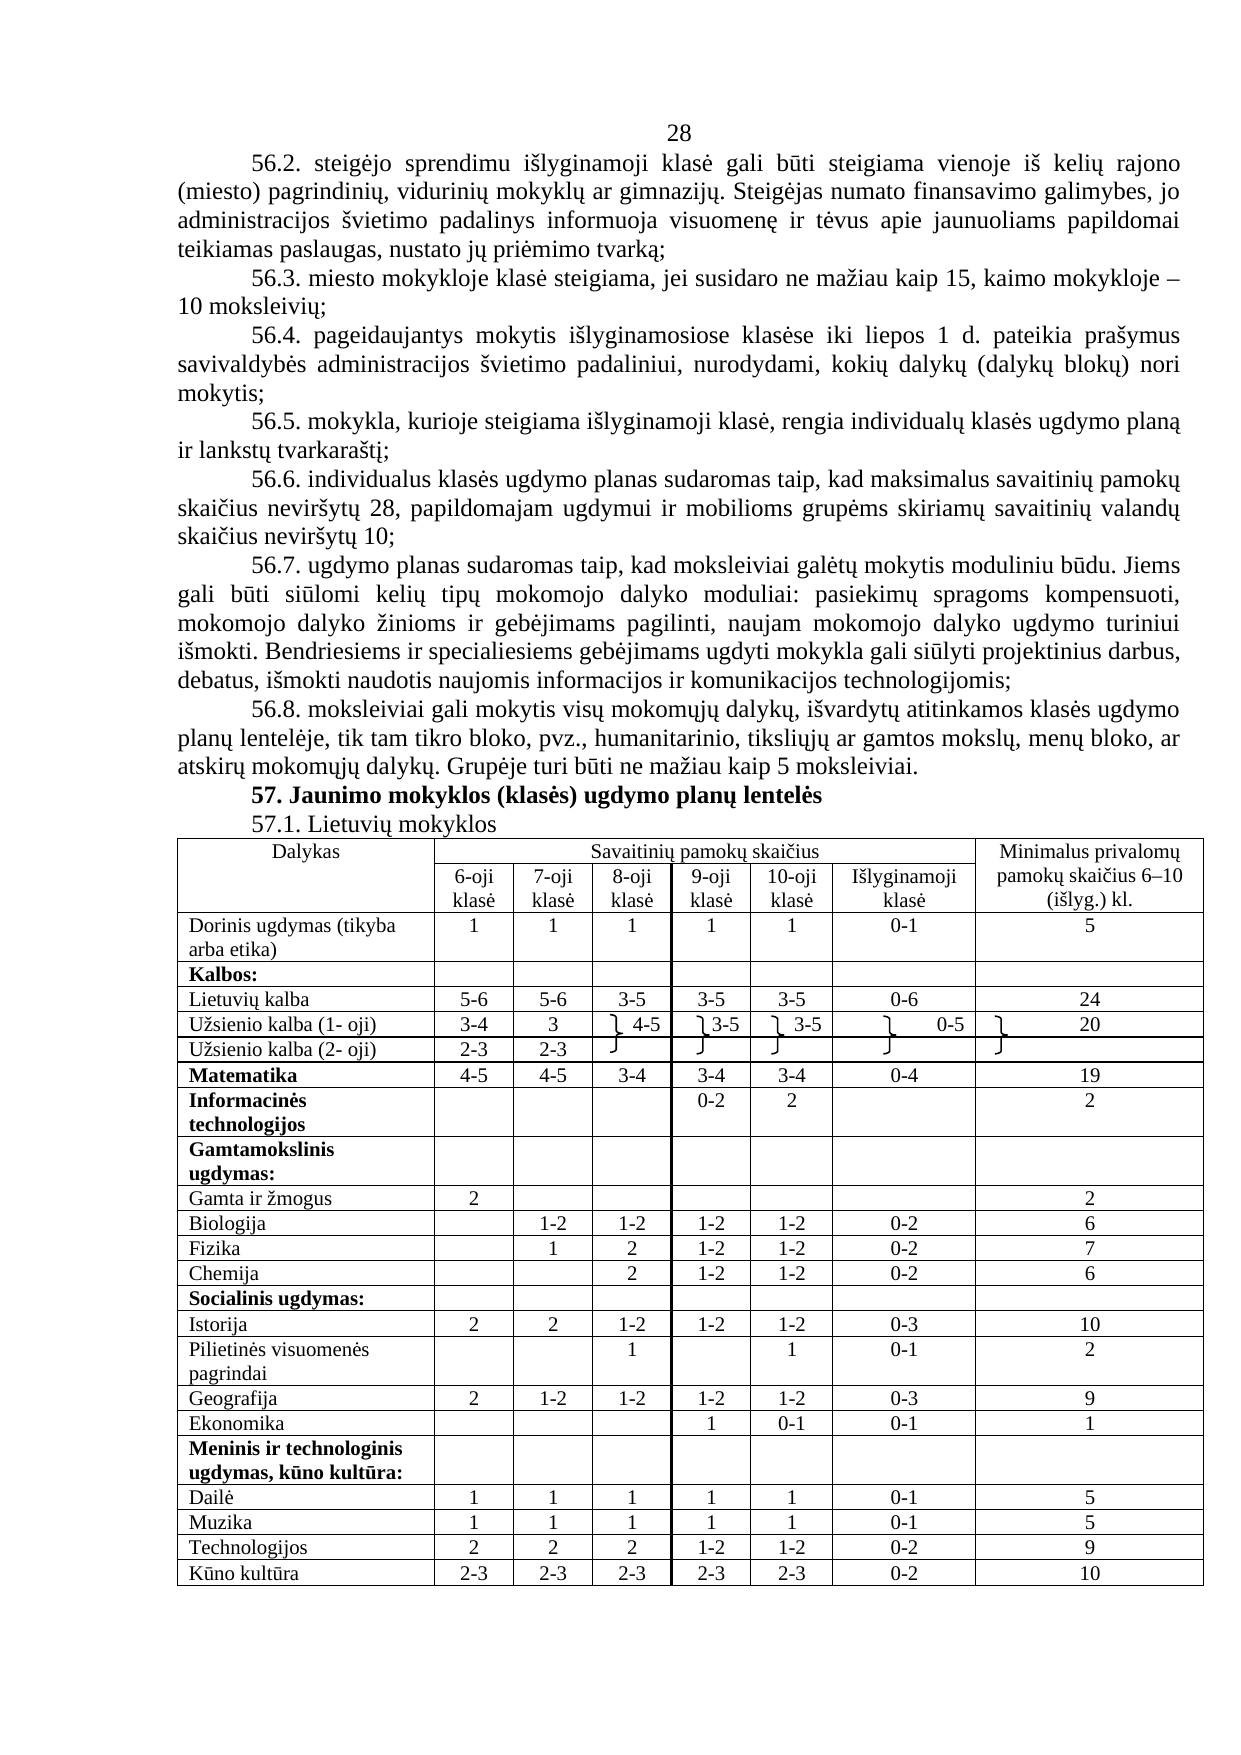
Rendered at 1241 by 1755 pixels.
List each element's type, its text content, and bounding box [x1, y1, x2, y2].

table_cell 1-2 [593, 1211, 670, 1235]
table_cell 3-5 [673, 1012, 750, 1036]
table_cell 6 [976, 1211, 1203, 1235]
table_cell [435, 1337, 513, 1385]
table_cell [514, 1137, 592, 1185]
table_cell Gamta ir žmogus [178, 1186, 434, 1210]
table_cell 1-2 [751, 1311, 832, 1336]
table_cell 1 [751, 1337, 832, 1385]
table_cell [751, 1038, 832, 1061]
table_cell [435, 1261, 513, 1285]
table_cell [514, 1436, 592, 1484]
table_cell 10 [976, 1311, 1203, 1336]
table_cell [673, 1038, 750, 1061]
table_cell 3-4 [673, 1063, 750, 1087]
table_cell 1 [593, 1510, 670, 1534]
table_cell [673, 1436, 750, 1484]
table_cell 2 [976, 1088, 1203, 1136]
text 57. Jaunimo mokyklos (klasės) ugdymo planų lentelės [177, 780, 1181, 809]
table_cell 2-3 [751, 1560, 832, 1584]
table_cell 1-2 [673, 1236, 750, 1260]
table_cell 9-oji klasė [673, 864, 750, 912]
table_cell Kalbos: [178, 962, 434, 986]
table_cell [514, 1286, 592, 1310]
table_cell 2 [751, 1088, 832, 1136]
table_cell [976, 1038, 1203, 1061]
table_cell [514, 1411, 592, 1435]
table_cell 3-4 [751, 1063, 832, 1087]
table_cell [593, 1436, 670, 1484]
table_cell 2 [976, 1337, 1203, 1385]
table_cell Fizika [178, 1236, 434, 1260]
table_cell 1 [514, 1236, 592, 1260]
table_cell 3-4 [593, 1063, 670, 1087]
table_cell [976, 1137, 1203, 1185]
table_cell 7-oji klasė [514, 864, 592, 912]
table_cell 0-2 [833, 1535, 975, 1559]
table_cell [593, 1137, 670, 1185]
table_cell 1 [976, 1411, 1203, 1435]
table_cell Istorija [178, 1311, 434, 1336]
table_cell [435, 1286, 513, 1310]
table_cell [435, 1236, 513, 1260]
table_cell [833, 1286, 975, 1310]
table_cell [593, 1286, 670, 1310]
table_cell 2 [593, 1535, 670, 1559]
table_cell [593, 1088, 670, 1136]
table_cell 1 [673, 1411, 750, 1435]
table_cell 3-5 [673, 987, 750, 1011]
table_cell [435, 962, 513, 986]
table_cell 2-3 [593, 1560, 670, 1584]
table_cell [673, 1286, 750, 1310]
table_cell [833, 1038, 975, 1061]
table_cell 1 [435, 1485, 513, 1509]
table_cell [751, 962, 832, 986]
table_cell 0-1 [833, 1510, 975, 1534]
table_cell Matematika [178, 1063, 434, 1087]
table_cell [751, 1186, 832, 1210]
table_cell 1-2 [514, 1211, 592, 1235]
text 56.8. moksleiviai gali mokytis visų mokomųjų dalykų, išvardytų atitinkamos klasės ugdymo planų lentelėje, tik tam tikro bloko, pvz., humanitarinio, tiksliųjų ar gamtos mokslų, menų bloko, ar atskirų mokomųjų dalykų. Grupėje turi būti ne mažiau kaip 5 moksleiviai. [177, 694, 1181, 780]
table_cell 1 [673, 913, 750, 961]
table_cell 8-oji klasė [593, 864, 670, 912]
table_cell 2 [435, 1386, 513, 1410]
table_cell Informacinės technologijos [178, 1088, 434, 1136]
table_cell [593, 1038, 670, 1061]
table_cell Pilietinės visuomenės pagrindai [178, 1337, 434, 1385]
table_cell 0-3 [833, 1311, 975, 1336]
table_cell [593, 1411, 670, 1435]
table_cell [833, 1137, 975, 1185]
table_cell Gamtamokslinis ugdymas: [178, 1137, 434, 1185]
table_cell 9 [976, 1535, 1203, 1559]
table_cell 1-2 [673, 1261, 750, 1285]
table_cell 1-2 [673, 1211, 750, 1235]
table_cell 0-1 [833, 913, 975, 961]
table_cell 2-3 [435, 1560, 513, 1584]
text 56.4. pageidaujantys mokytis išlyginamosiose klasėse iki liepos 1 d. pateikia prašymus savivaldybės administracijos švietimo padaliniui, nurodydami, kokių dalykų (dalykų blokų) nori mokytis; [177, 320, 1181, 406]
table_cell 2-3 [435, 1038, 513, 1061]
table_cell 6-oji klasė [435, 864, 513, 912]
table_cell Užsienio kalba (2- oji) [178, 1038, 434, 1061]
table_cell 2 [593, 1236, 670, 1260]
table_cell [435, 1211, 513, 1235]
table_cell 1 [751, 913, 832, 961]
table_cell 1 [673, 1510, 750, 1534]
table_cell 0-2 [833, 1211, 975, 1235]
table_cell 3-5 [593, 987, 670, 1011]
table_cell [833, 962, 975, 986]
table_cell 4-5 [593, 1012, 670, 1036]
table_cell Geografija [178, 1386, 434, 1410]
table_cell [833, 1436, 975, 1484]
table_cell [514, 1261, 592, 1285]
table_cell 2 [976, 1186, 1203, 1210]
text 56.3. miesto mokykloje klasė steigiama, jei susidaro ne mažiau kaip 15, kaimo mokykloje – 10 moksleivių; [177, 263, 1181, 320]
table_cell 10 [976, 1560, 1203, 1584]
table_cell 5 [976, 1485, 1203, 1509]
table_cell 2-3 [514, 1560, 592, 1584]
table_cell Ekonomika [178, 1411, 434, 1435]
table_cell 1-2 [751, 1211, 832, 1235]
table_cell [673, 1337, 750, 1385]
text 56.2. steigėjo sprendimu išlyginamoji klasė gali būti steigiama vienoje iš kelių rajono (miesto) pagrindinių, vidurinių mokyklų ar gimnazijų. Steigėjas numato finansavimo galimybes, jo administracijos švietimo padalinys informuoja visuomenę ir tėvus apie jaunuoliams papildomai teikiamas paslaugas, nustato jų priėmimo tvarką; [177, 148, 1181, 263]
table_cell 2 [435, 1186, 513, 1210]
table_cell 0-2 [833, 1261, 975, 1285]
table_cell 0-2 [833, 1236, 975, 1260]
text 56.6. individualus klasės ugdymo planas sudaromas taip, kad maksimalus savaitinių pamokų skaičius neviršytų 28, papildomajam ugdymui ir mobilioms grupėms skiriamų savaitinių valandų skaičius neviršytų 10; [177, 464, 1181, 550]
table_cell [751, 1286, 832, 1310]
table_cell Meninis ir technologinis ugdymas, kūno kultūra: [178, 1436, 434, 1484]
table_cell 1-2 [593, 1386, 670, 1410]
table_cell 1-2 [751, 1535, 832, 1559]
table_cell [976, 1436, 1203, 1484]
table_cell 1 [514, 1485, 592, 1509]
table_cell 2-3 [514, 1038, 592, 1061]
table_cell 4-5 [435, 1063, 513, 1087]
table_header Minimalus privalomų pamokų skaičius 6–10 (išlyg.) kl. [976, 839, 1203, 912]
table_cell Chemija [178, 1261, 434, 1285]
table_cell 1 [751, 1485, 832, 1509]
table_cell 5 [976, 1510, 1203, 1534]
table_cell [514, 1337, 592, 1385]
table_cell 5-6 [514, 987, 592, 1011]
table_cell 1-2 [751, 1261, 832, 1285]
table_cell [514, 1186, 592, 1210]
table_cell 2 [435, 1535, 513, 1559]
text 56.7. ugdymo planas sudaromas taip, kad moksleiviai galėtų mokytis moduliniu būdu. Jiems gali būti siūlomi kelių tipų mokomojo dalyko moduliai: pasiekimų spragoms kompensuoti, mokomojo dalyko žinioms ir gebėjimams pagilinti, naujam mokomojo dalyko ugdymo turiniui išmokti. Bendriesiems ir specialiesiems gebėjimams ugdyti mokykla gali siūlyti projektinius darbus, debatus, išmokti naudotis naujomis informacijos ir komunikacijos technologijomis; [177, 550, 1181, 694]
table_cell 2 [514, 1535, 592, 1559]
table_cell 7 [976, 1236, 1203, 1260]
table_cell 0-3 [833, 1386, 975, 1410]
table_cell 2 [593, 1261, 670, 1285]
table_cell Biologija [178, 1211, 434, 1235]
table_cell 9 [976, 1386, 1203, 1410]
table_cell [833, 1186, 975, 1210]
table_cell 10-oji klasė [751, 864, 832, 912]
table_cell 1 [673, 1485, 750, 1509]
table_cell Užsienio kalba (1- oji) [178, 1012, 434, 1036]
table_cell 0-1 [833, 1337, 975, 1385]
table_cell 1-2 [593, 1311, 670, 1336]
table_cell 0-4 [833, 1063, 975, 1087]
table_cell [833, 1088, 975, 1136]
table_cell Kūno kultūra [178, 1560, 434, 1584]
table_cell 5 [976, 913, 1203, 961]
table_cell 1 [435, 1510, 513, 1534]
table_cell 2-3 [673, 1560, 750, 1584]
table_cell 1 [435, 913, 513, 961]
table_cell Technologijos [178, 1535, 434, 1559]
table_cell 0-2 [833, 1560, 975, 1584]
table_cell 3-5 [751, 987, 832, 1011]
table_cell 20 [976, 1012, 1203, 1036]
table_cell [435, 1411, 513, 1435]
table_cell [514, 962, 592, 986]
table_cell 1 [514, 1510, 592, 1534]
table_cell 0-1 [833, 1411, 975, 1435]
table_cell 3-4 [435, 1012, 513, 1036]
table_cell 1 [751, 1510, 832, 1534]
table_header Savaitinių pamokų skaičius [435, 839, 975, 863]
table_cell 0-1 [833, 1485, 975, 1509]
table_cell 0-2 [673, 1088, 750, 1136]
table_cell [435, 1137, 513, 1185]
table_cell 3-5 [751, 1012, 832, 1036]
table_cell Muzika [178, 1510, 434, 1534]
table_cell 19 [976, 1063, 1203, 1087]
table_cell 1-2 [673, 1311, 750, 1336]
text 57.1. Lietuvių mokyklos [177, 809, 1181, 838]
text 56.5. mokykla, kurioje steigiama išlyginamoji klasė, rengia individualų klasės ugdymo planą ir lankstų tvarkaraštį; [177, 406, 1181, 464]
table_cell Išlyginamoji klasė [833, 864, 975, 912]
table_cell [514, 1088, 592, 1136]
table_cell Lietuvių kalba [178, 987, 434, 1011]
table_cell [435, 1436, 513, 1484]
table_cell [673, 1137, 750, 1185]
table_cell 3 [514, 1012, 592, 1036]
table_cell Dorinis ugdymas (tikyba arba etika) [178, 913, 434, 961]
table_cell [976, 962, 1203, 986]
table_cell [976, 1286, 1203, 1310]
table_cell Dailė [178, 1485, 434, 1509]
table_header Dalykas [178, 839, 434, 912]
table_cell 1-2 [751, 1386, 832, 1410]
table_cell 4-5 [514, 1063, 592, 1087]
table_cell 1 [593, 913, 670, 961]
table_cell [673, 1186, 750, 1210]
table_cell [751, 1436, 832, 1484]
table_cell 0-1 [751, 1411, 832, 1435]
table_cell Socialinis ugdymas: [178, 1286, 434, 1310]
table_cell 5-6 [435, 987, 513, 1011]
table_cell [593, 1186, 670, 1210]
table_cell [593, 962, 670, 986]
table_cell 1 [593, 1337, 670, 1385]
table_cell 1-2 [514, 1386, 592, 1410]
table_cell [673, 962, 750, 986]
table_cell 1-2 [673, 1386, 750, 1410]
table_cell 1 [514, 913, 592, 961]
table_cell 0-6 [833, 987, 975, 1011]
table_cell 1 [593, 1485, 670, 1509]
table_cell [435, 1088, 513, 1136]
table_cell 0-5 [833, 1012, 975, 1036]
table_cell [751, 1137, 832, 1185]
table_cell 2 [435, 1311, 513, 1336]
table_cell 2 [514, 1311, 592, 1336]
table_cell 24 [976, 987, 1203, 1011]
table_cell 1-2 [751, 1236, 832, 1260]
table_cell 1-2 [673, 1535, 750, 1559]
table_cell 6 [976, 1261, 1203, 1285]
